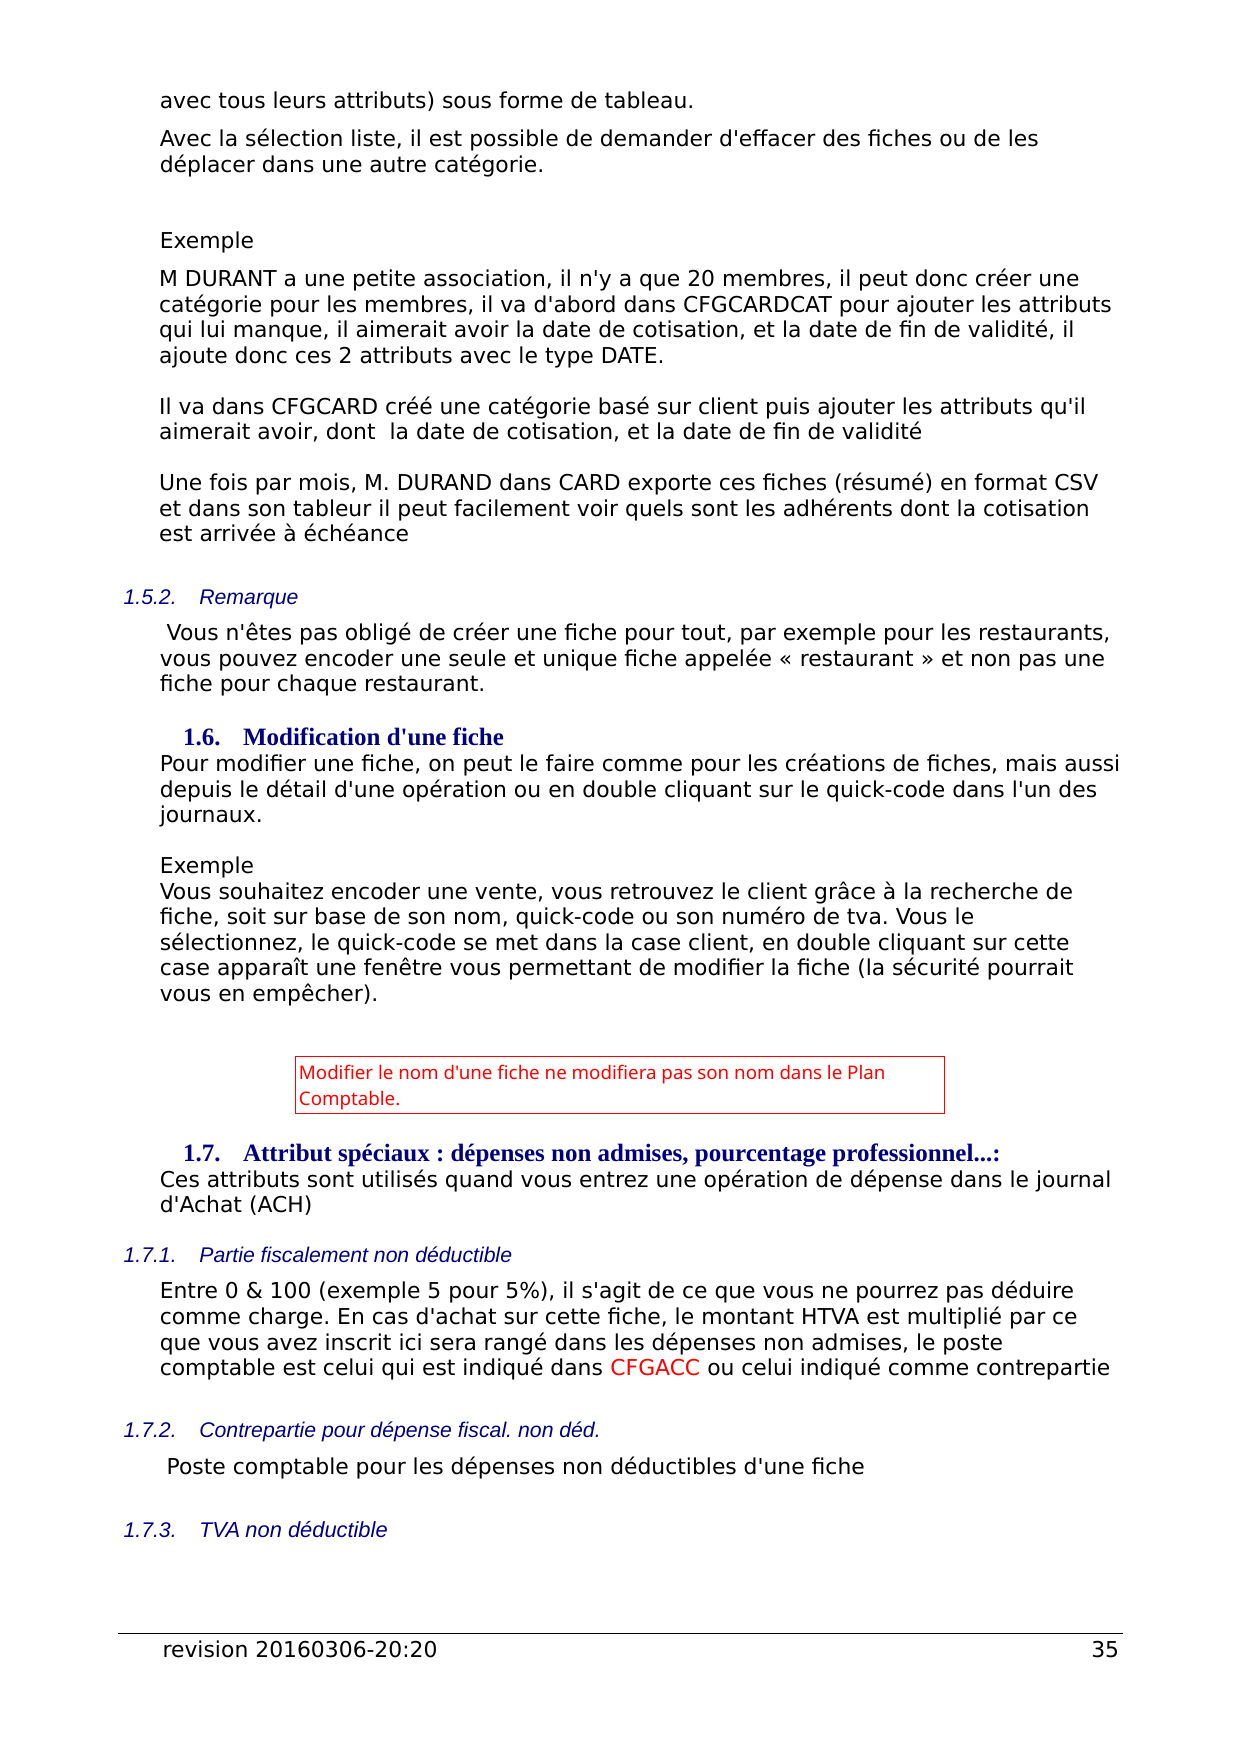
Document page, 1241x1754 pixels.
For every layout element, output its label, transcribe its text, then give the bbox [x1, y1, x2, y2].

text Exemple [159, 853, 1123, 879]
text Avec la sélection liste, il est possible de demander d'effacer des fiches ou de les déplacer dans une autre catégorie. [159, 127, 1123, 178]
text Il va dans CFGCARD créé une catégorie basé sur client puis ajouter les attributs qu'il aimerait avoir, dont la date de cotisation, et la date de fin de validité [159, 394, 1123, 445]
text avec tous leurs attributs) sous forme de tableau. [159, 88, 1123, 114]
subtitle Partie fiscalement non déductible [117, 1242, 1123, 1267]
text Exemple [159, 228, 1123, 254]
text Une fois par mois, M. DURAND dans CARD exporte ces fiches (résumé) en format CSV et dans son tableur il peut facilement voir quels sont les adhérents dont la cotisation est arrivée à échéance [159, 470, 1123, 572]
text Ces attributs sont utilisés quand vous entrez une opération de dépense dans le journal d'Achat (ACH) [159, 1167, 1123, 1218]
subtitle TVA non déductible [117, 1517, 1123, 1542]
subtitle Modification d'une fiche [177, 722, 1123, 751]
subtitle Remarque [117, 584, 1123, 609]
subtitle Contrepartie pour dépense fiscal. non déd. [117, 1418, 1123, 1442]
text Entre 0 & 100 (exemple 5 pour 5%), il s'agit de ce que vous ne pourrez pas déduire comme charge. En cas d'achat sur cette fiche, le montant HTVA est multiplié par ce que vous avez inscrit ici sera rangé dans les dépenses non admises, le poste comptable est celui qui est indiqué dans CFGACC ou celui indiqué comme contrepartie [159, 1278, 1123, 1381]
text Pour modifier une fiche, on peut le faire comme pour les créations de fiches, mais aussi depuis le détail d'une opération ou en double cliquant sur le quick-code dans l'un des journaux. [159, 751, 1123, 828]
text Vous n'êtes pas obligé de créer une fiche pour tout, par exemple pour les restaurants, vous pouvez encoder une seule et unique fiche appelée « restaurant » et non pas une fiche pour chaque restaurant. [159, 620, 1123, 697]
text Vous souhaitez encoder une vente, vous retrouvez le client grâce à la recherche de fiche, soit sur base de son nom, quick-code ou son numéro de tva. Vous le sélectionnez, le quick-code se met dans la case client, en double cliquant sur cette case apparaît une fenêtre vous permettant de modifier la fiche (la sécurité pourrait vous en empêcher). [159, 879, 1123, 1006]
subtitle Attribut spéciaux : dépenses non admises, pourcentage professionnel...: [177, 1138, 1123, 1167]
text Poste comptable pour les dépenses non déductibles d'une fiche [159, 1454, 1123, 1480]
text Modifier le nom d'une fiche ne modifiera pas son nom dans le Plan Comptable. [296, 1057, 944, 1113]
text M DURANT a une petite association, il n'y a que 20 membres, il peut donc créer une catégorie pour les membres, il va d'abord dans CFGCARDCAT pour ajouter les attributs qui lui manque, il aimerait avoir la date de cotisation, et la date de fin de validité, il ajoute donc ces 2 attributs avec le type DATE. [159, 266, 1123, 368]
